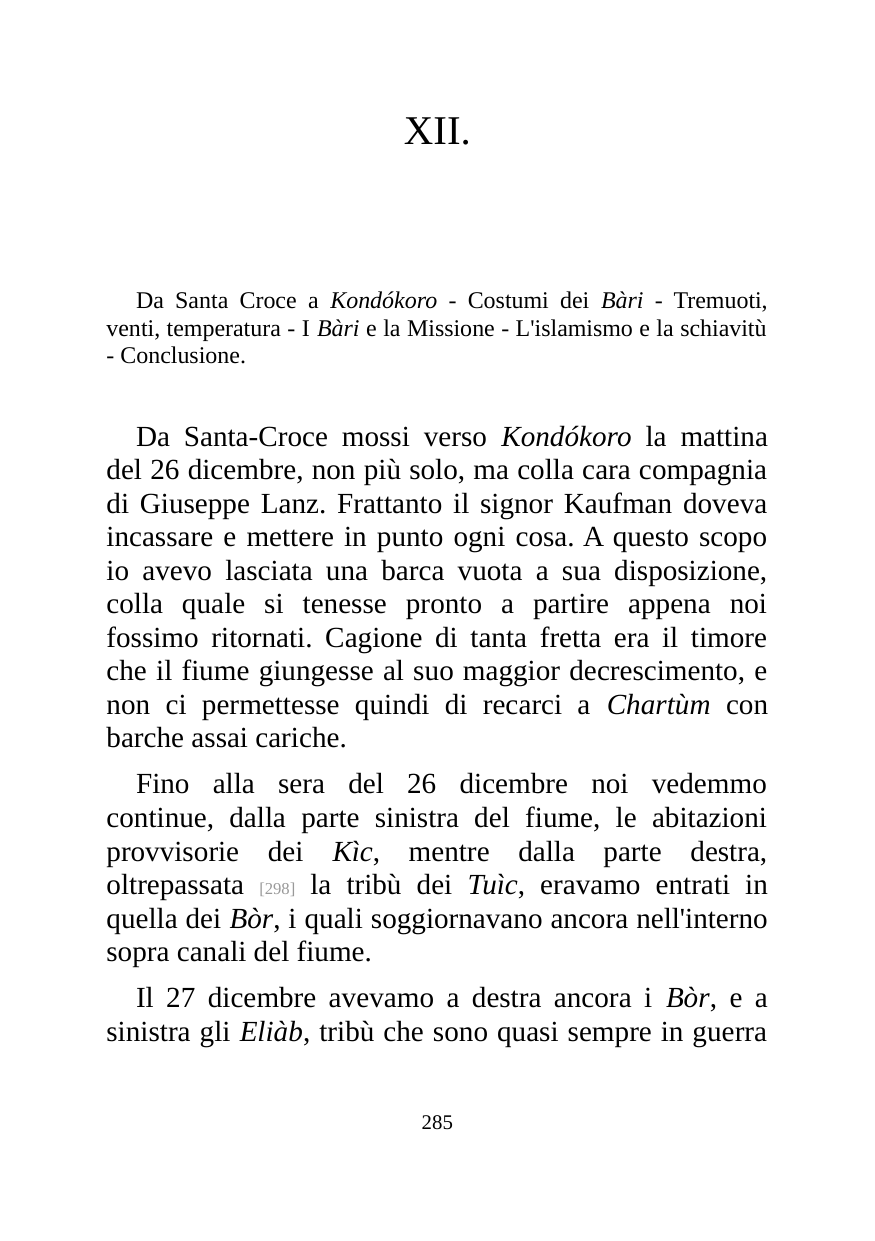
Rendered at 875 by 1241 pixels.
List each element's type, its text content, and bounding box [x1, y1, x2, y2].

text Il 27 dicembre avevamo a destra ancora i Bòr, e a sinistra gli Eliàb, tribù che sono quasi sempre in guerra [106, 980, 768, 1047]
text Fino alla sera del 26 dicembre noi vedemmo continue, dalla parte sinistra del fiume, le abitazioni provvisorie dei Kìc, mentre dalla parte destra, oltrepassata [298] la tribù dei Tuìc, eravamo entrati in quella dei Bòr, i quali soggiornavano ancora nell'interno sopra canali del fiume. [106, 767, 768, 968]
text Da Santa-Croce mossi verso Kondókoro la mattina del 26 dicembre, non più solo, ma colla cara compagnia di Giuseppe Lanz. Frattanto il signor Kaufman doveva incassare e mettere in punto ogni cosa. A questo scopo io avevo lasciata una barca vuota a sua disposizione, colla quale si tenesse pronto a partire appena noi fossimo ritornati. Cagione di tanta fretta era il timore che il fiume giungesse al suo maggior decrescimento, e non ci permettesse quindi di recarci a Chartùm con barche assai cariche. [106, 419, 768, 754]
text Da Santa Croce a Kondókoro - Costumi dei Bàri - Tremuoti, venti, temperatura - I Bàri e la Missione - L'islamismo e la schiavitù - Conclusione. [106, 286, 768, 369]
subtitle XII. [106, 106, 768, 153]
